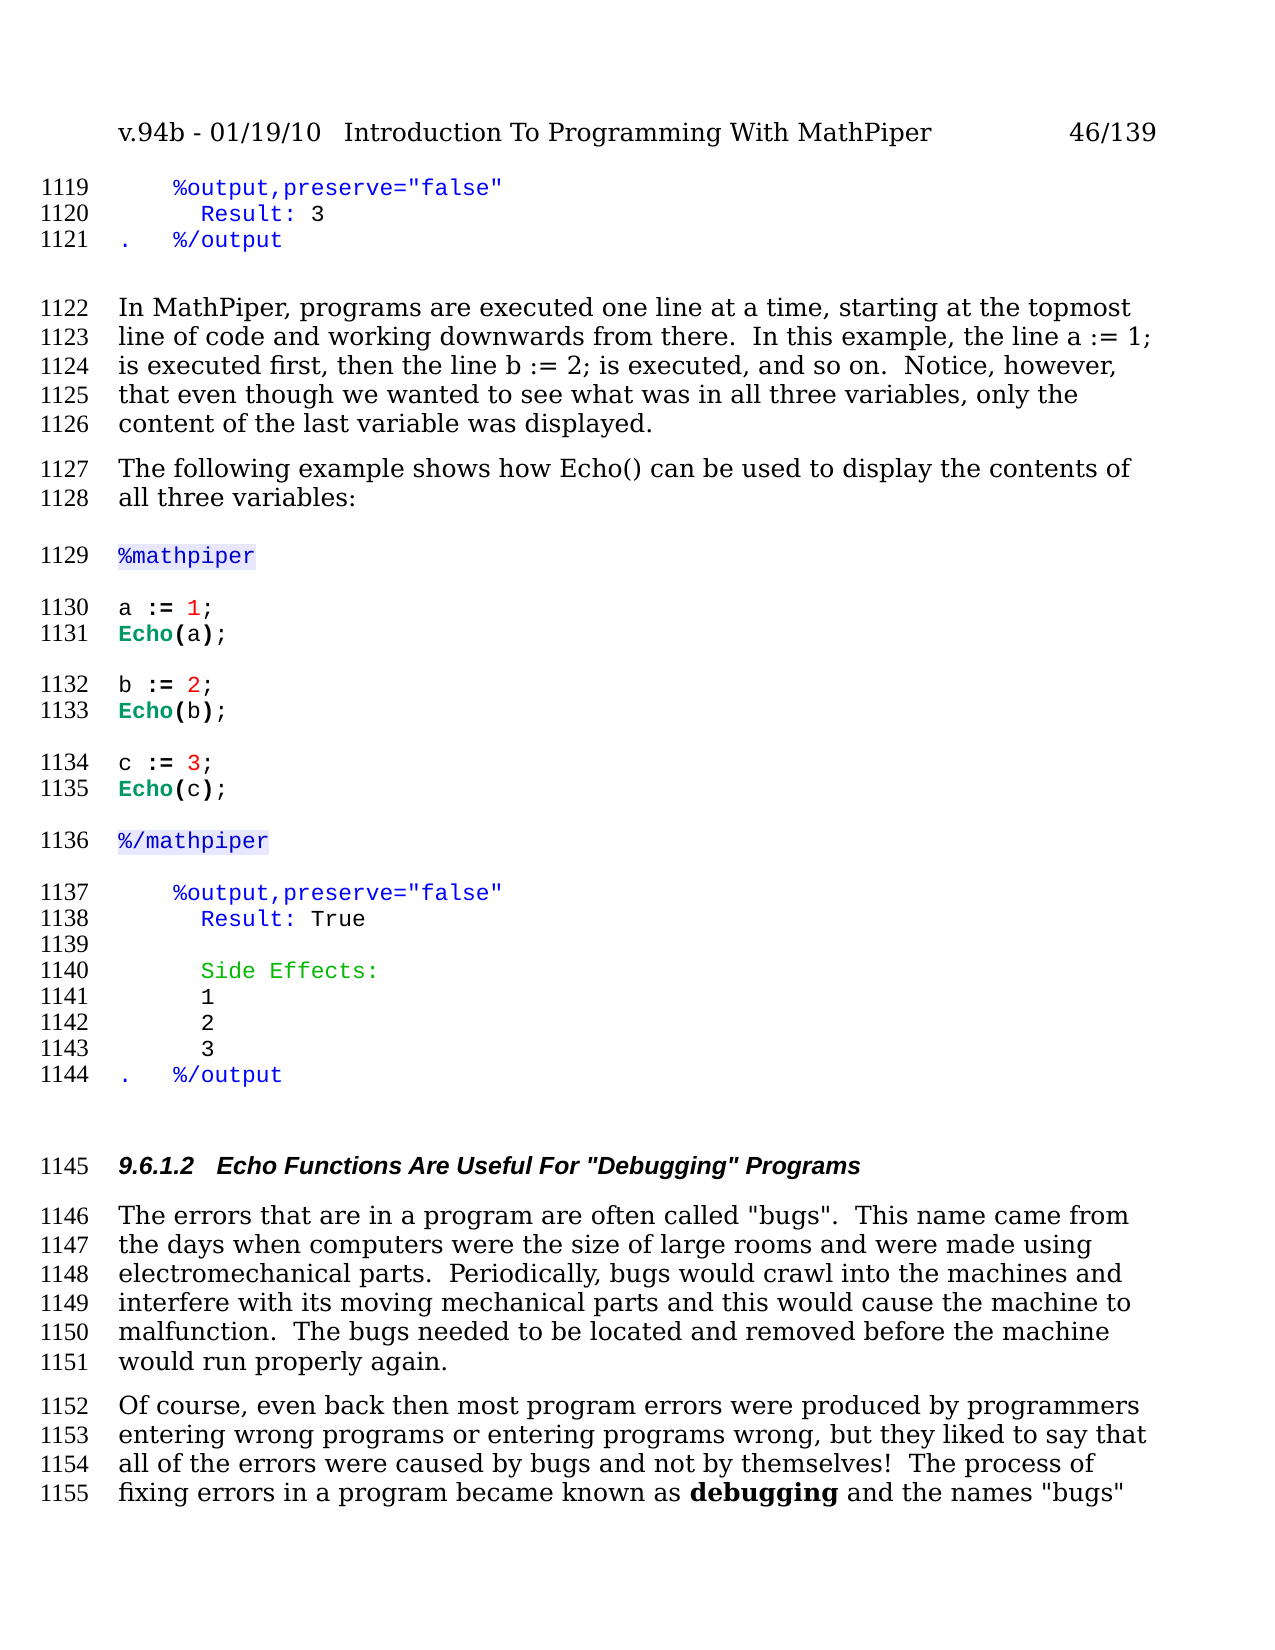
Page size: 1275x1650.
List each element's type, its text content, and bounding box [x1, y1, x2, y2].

text c := 3; [118, 752, 1157, 778]
text %mathpiper [118, 544, 1157, 570]
text a := 1; [118, 596, 1157, 622]
text 2 [118, 1011, 1157, 1037]
text Echo(a); [118, 622, 1157, 648]
text %/mathpiper [118, 829, 1157, 855]
subtitle Echo Functions Are Useful For "Debugging" Programs [118, 1151, 1157, 1180]
text b := 2; [118, 674, 1157, 700]
text 3 [118, 1037, 1157, 1063]
text Result: True [118, 907, 1157, 933]
text In MathPiper, programs are executed one line at a time, starting at the topmost line of code and working downwards from there. In this example, the line a := 1; is executed first, then the line b := 2; is executed, and so on. Notice, however, that even though we wanted to see what was in all three variables, only the content of the last variable was displayed. [118, 293, 1157, 439]
text %output,preserve="false" [118, 881, 1157, 907]
text Echo(c); [118, 778, 1157, 803]
text Of course, even back then most program errors were produced by programmers entering wrong programs or entering programs wrong, but they liked to say that all of the errors were caused by bugs and not by themselves! The process of fixing errors in a program became known as debugging and the names "bugs" [118, 1391, 1157, 1508]
text Result: 3 [118, 203, 1157, 229]
text The errors that are in a program are often called "bugs". This name came from the days when computers were the size of large rooms and were made using electromechanical parts. Periodically, bugs would crawl into the machines and interfere with its moving mechanical parts and this would cause the machine to malfunction. The bugs needed to be located and removed before the machine would run properly again. [118, 1201, 1157, 1376]
text . %/output [118, 229, 1157, 254]
text Echo(b); [118, 700, 1157, 726]
text Side Effects: [118, 959, 1157, 985]
text %output,preserve="false" [118, 177, 1157, 203]
text 1 [118, 985, 1157, 1011]
text . %/output [118, 1063, 1157, 1089]
text The following example shows how Echo() can be used to display the contents of all three variables: [118, 454, 1157, 512]
